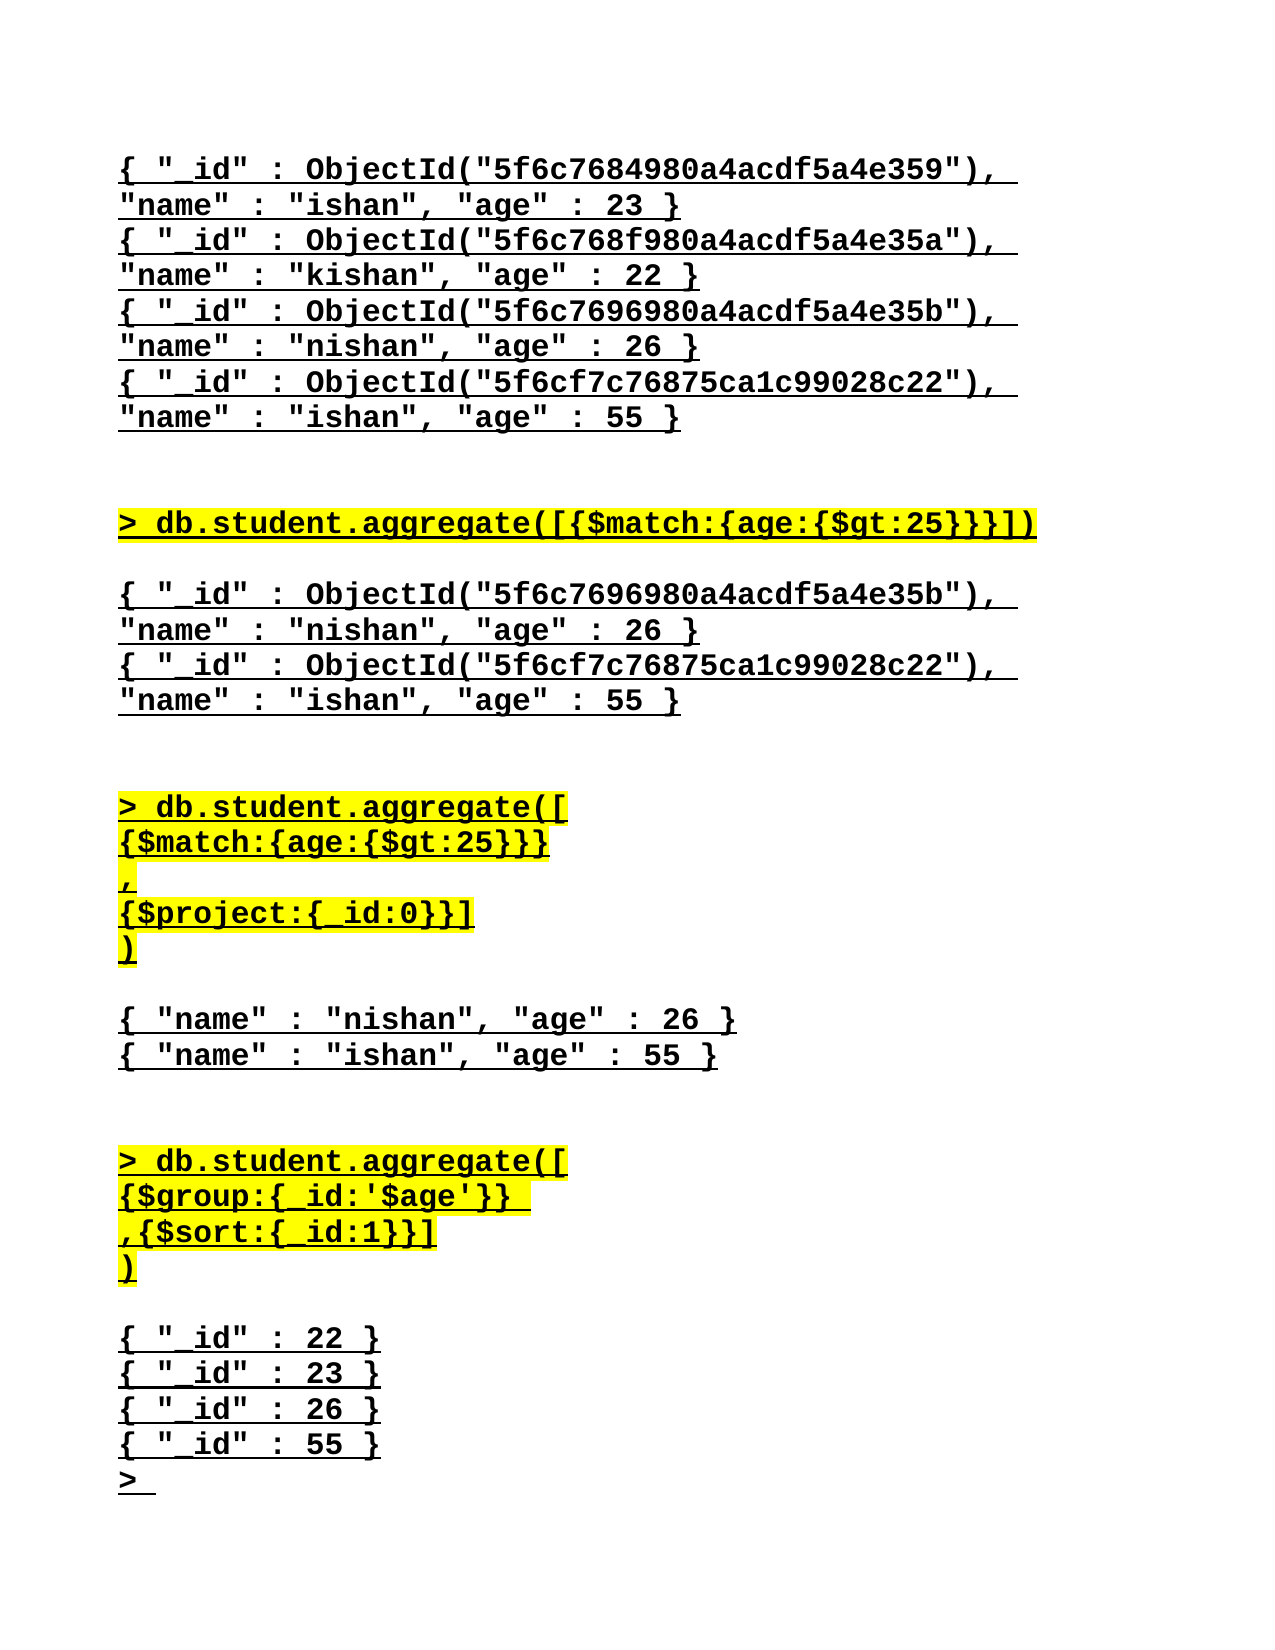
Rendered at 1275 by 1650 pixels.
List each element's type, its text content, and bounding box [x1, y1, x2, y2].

text { "name" : "ishan", "age" : 55 } [118, 1039, 1157, 1074]
text { "_id" : ObjectId("5f6cf7c76875ca1c99028c22"), "name" : "ishan", "age" : 55 } [118, 649, 1157, 720]
text > db.student.aggregate([ [118, 791, 1157, 826]
text { "_id" : ObjectId("5f6cf7c76875ca1c99028c22"), "name" : "ishan", "age" : 55 } [118, 366, 1157, 437]
text {$project:{_id:0}}] [118, 897, 1157, 933]
text , [118, 862, 1157, 897]
text { "_id" : ObjectId("5f6c768f980a4acdf5a4e35a"), "name" : "kishan", "age" : 22 } [118, 224, 1157, 295]
text ,{$sort:{_id:1}}] [118, 1216, 1157, 1251]
text { "_id" : 23 } [118, 1358, 1157, 1393]
text {$match:{age:{$gt:25}}} [118, 826, 1157, 862]
text > db.student.aggregate([ [118, 1145, 1157, 1181]
text > db.student.aggregate([{$match:{age:{$gt:25}}}]) [118, 508, 1157, 543]
text ) [118, 933, 1157, 968]
text { "_id" : ObjectId("5f6c7696980a4acdf5a4e35b"), "name" : "nishan", "age" : 26 } [118, 578, 1157, 649]
text { "_id" : 55 } [118, 1428, 1157, 1464]
text {$group:{_id:'$age'}} [118, 1181, 1157, 1216]
text { "_id" : 22 } [118, 1322, 1157, 1358]
text { "_id" : 26 } [118, 1393, 1157, 1428]
text ) [118, 1251, 1157, 1287]
text { "_id" : ObjectId("5f6c7684980a4acdf5a4e359"), "name" : "ishan", "age" : 23 } [118, 153, 1157, 224]
text { "name" : "nishan", "age" : 26 } [118, 1003, 1157, 1039]
text > [118, 1464, 1157, 1499]
text { "_id" : ObjectId("5f6c7696980a4acdf5a4e35b"), "name" : "nishan", "age" : 26 } [118, 295, 1157, 366]
